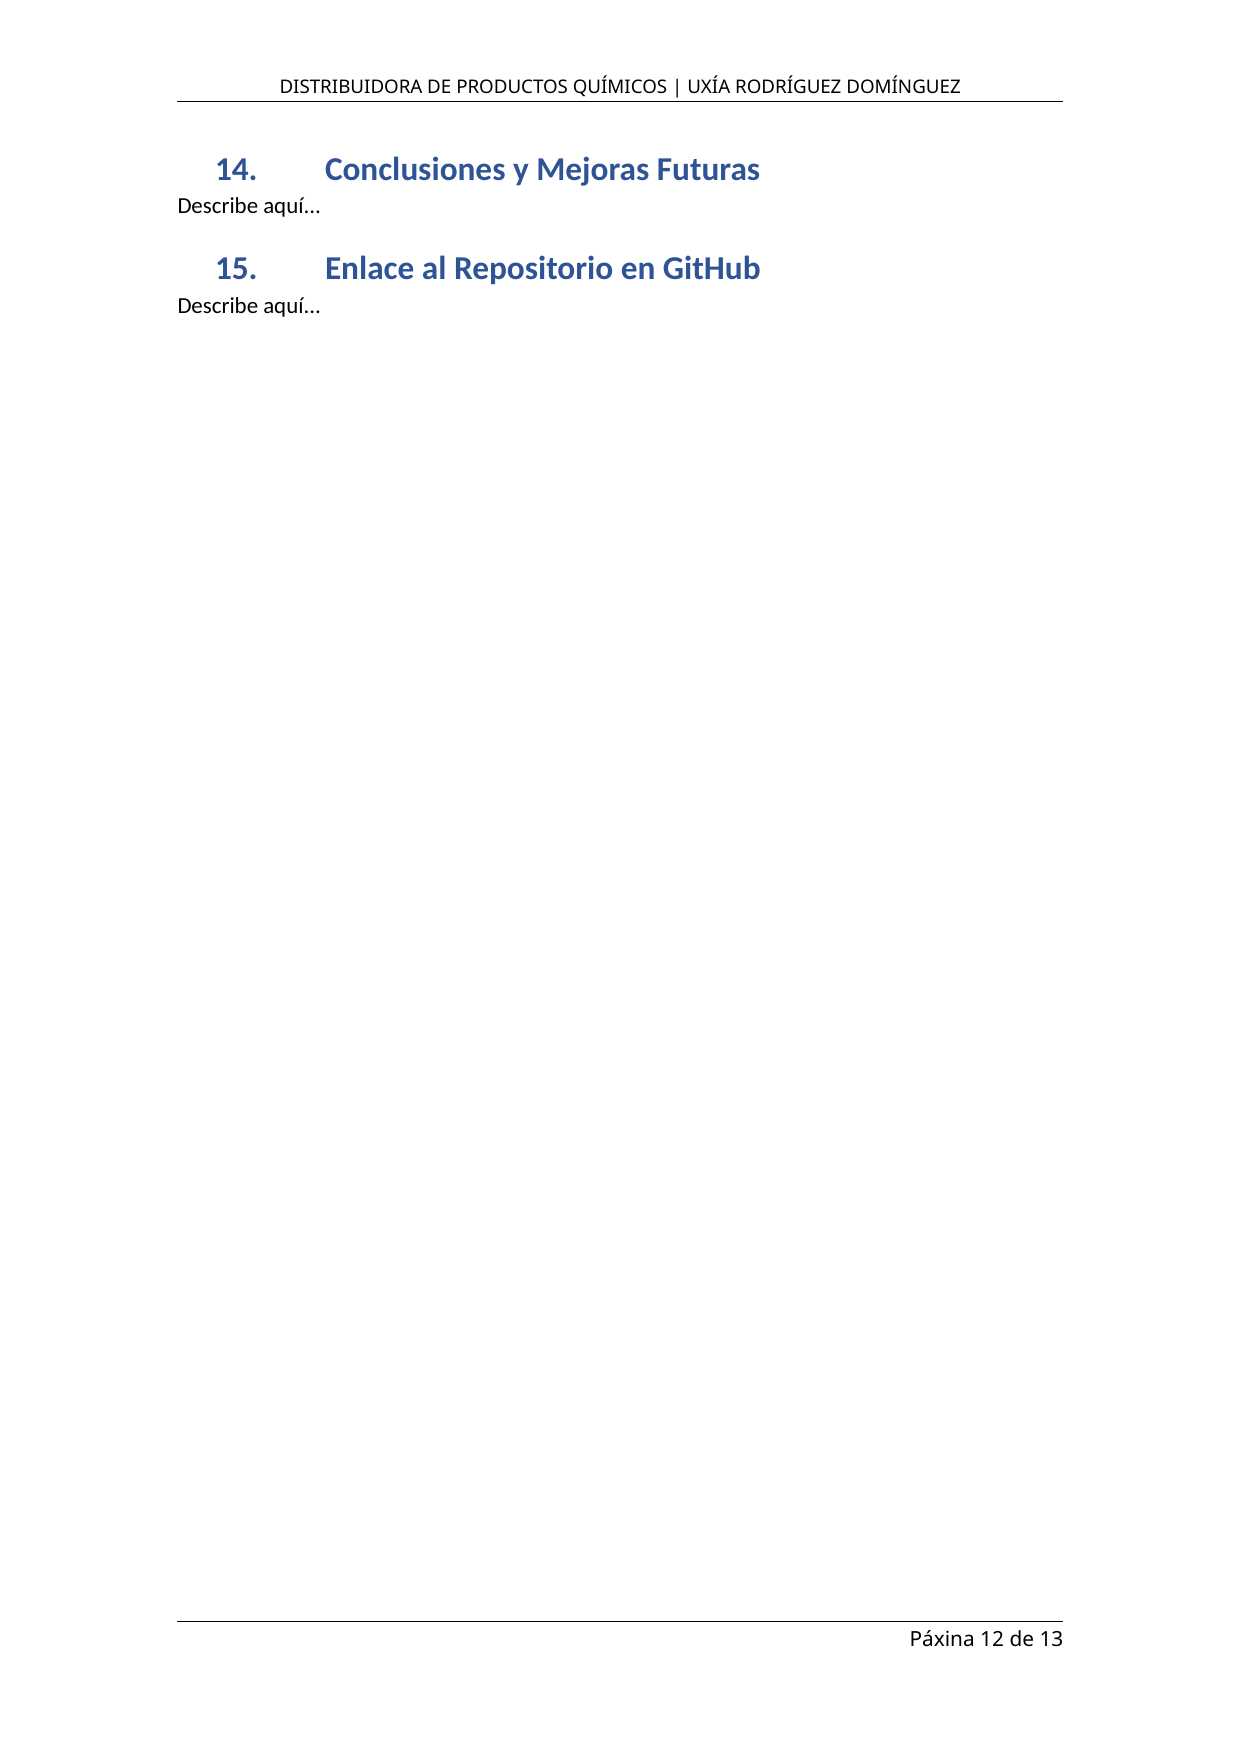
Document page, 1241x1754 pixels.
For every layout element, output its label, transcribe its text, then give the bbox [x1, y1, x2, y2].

subtitle Conclusiones y Mejoras Futuras [215, 148, 1063, 188]
text Describe aquí... [177, 192, 1063, 219]
text Describe aquí... [177, 291, 1063, 319]
subtitle Enlace al Repositorio en GitHub [215, 247, 1063, 287]
